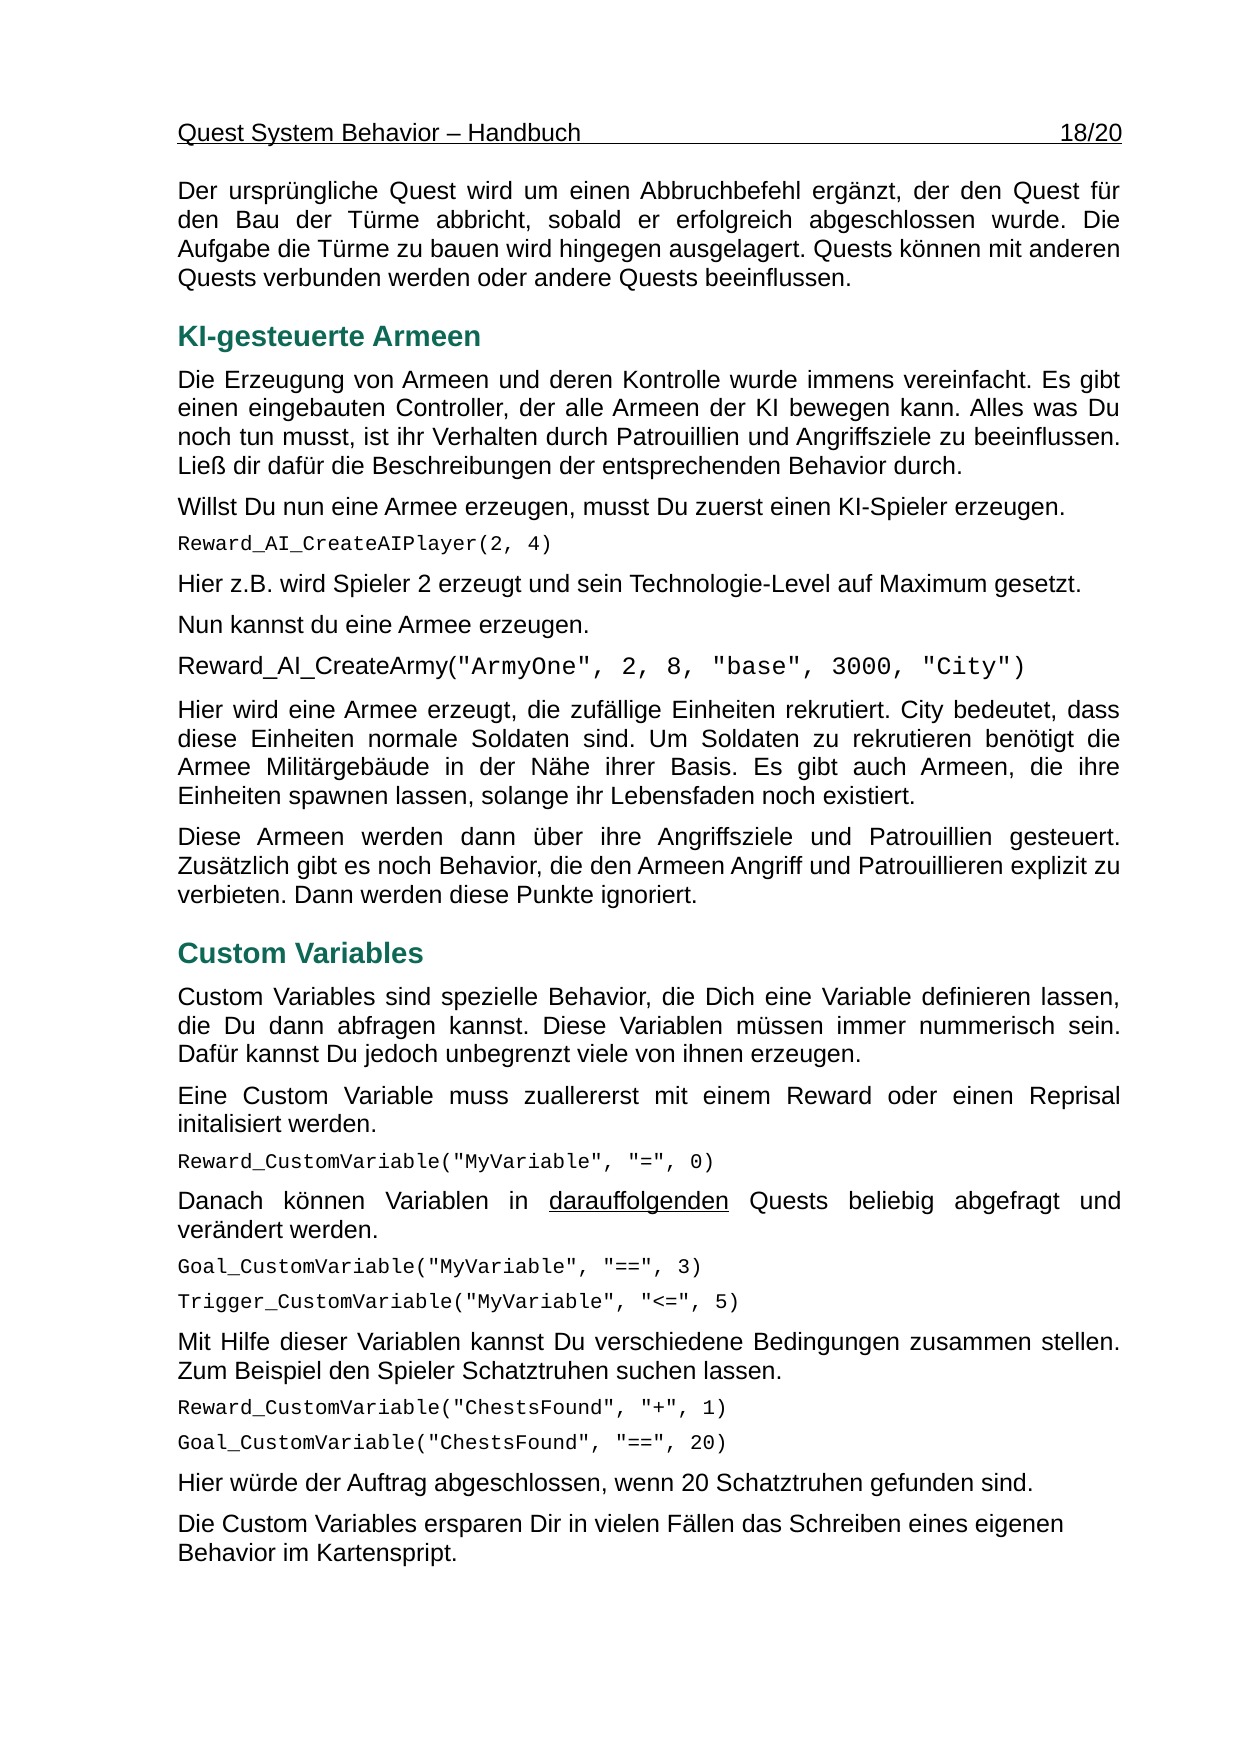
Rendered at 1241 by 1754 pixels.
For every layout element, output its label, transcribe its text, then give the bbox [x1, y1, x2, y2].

text Danach können Variablen in darauffolgenden Quests beliebig abgefragt und verändert werden. [177, 1186, 1122, 1243]
text Goal_CustomVariable("MyVariable", "==", 3) [177, 1256, 1122, 1280]
text Eine Custom Variable muss zuallererst mit einem Reward oder einen Reprisal initalisiert werden. [177, 1081, 1122, 1138]
text Die Custom Variables ersparen Dir in vielen Fällen das Schreiben eines eigenen Behavior im Kartenspript. [177, 1509, 1122, 1566]
text Trigger_CustomVariable("MyVariable", "<=", 5) [177, 1291, 1122, 1315]
text Der ursprüngliche Quest wird um einen Abbruchbefehl ergänzt, der den Quest für den Bau der Türme abbricht, sobald er erfolgreich abgeschlossen wurde. Die Aufgabe die Türme zu bauen wird hingegen ausgelagert. Quests können mit anderen Quests verbunden werden oder andere Quests beeinflussen. [177, 176, 1122, 291]
text Reward_CustomVariable("MyVariable", "=", 0) [177, 1151, 1122, 1174]
text Reward_AI_CreateAIPlayer(2, 4) [177, 533, 1122, 557]
text Mit Hilfe dieser Variablen kannst Du verschiedene Bedingungen zusammen stellen. Zum Beispiel den Spieler Schatztruhen suchen lassen. [177, 1327, 1122, 1384]
text Goal_CustomVariable("ChestsFound", "==", 20) [177, 1432, 1122, 1456]
text Custom Variables sind spezielle Behavior, die Dich eine Variable definieren lassen, die Du dann abfragen kannst. Diese Variablen müssen immer nummerisch sein. Dafür kannst Du jedoch unbegrenzt viele von ihnen erzeugen. [177, 982, 1122, 1068]
text Reward_CustomVariable("ChestsFound", "+", 1) [177, 1397, 1122, 1421]
subtitle Custom Variables [177, 936, 1122, 969]
text Willst Du nun eine Armee erzeugen, musst Du zuerst einen KI-Spieler erzeugen. [177, 492, 1122, 521]
text Hier würde der Auftrag abgeschlossen, wenn 20 Schatztruhen gefunden sind. [177, 1468, 1122, 1496]
text Hier wird eine Armee erzeugt, die zufällige Einheiten rekrutiert. City bedeutet, dass diese Einheiten normale Soldaten sind. Um Soldaten zu rekrutieren benötigt die Armee Militärgebäude in der Nähe ihrer Basis. Es gibt auch Armeen, die ihre Einheiten spawnen lassen, solange ihr Lebensfaden noch existiert. [177, 695, 1122, 810]
text Reward_AI_CreateArmy("ArmyOne", 2, 8, "base", 3000, "City") [177, 651, 1122, 682]
text Hier z.B. wird Spieler 2 erzeugt und sein Technologie-Level auf Maximum gesetzt. [177, 569, 1122, 598]
subtitle KI-gesteuerte Armeen [177, 318, 1122, 352]
text Diese Armeen werden dann über ihre Angriffsziele und Patrouillien gesteuert. Zusätzlich gibt es noch Behavior, die den Armeen Angriff und Patrouillieren explizit zu verbieten. Dann werden diese Punkte ignoriert. [177, 822, 1122, 908]
text Die Erzeugung von Armeen und deren Kontrolle wurde immens vereinfacht. Es gibt einen eingebauten Controller, der alle Armeen der KI bewegen kann. Alles was Du noch tun musst, ist ihr Verhalten durch Patrouillien und Angriffsziele zu beeinflussen. Ließ dir dafür die Beschreibungen der entsprechenden Behavior durch. [177, 365, 1122, 480]
text Nun kannst du eine Armee erzeugen. [177, 610, 1122, 639]
